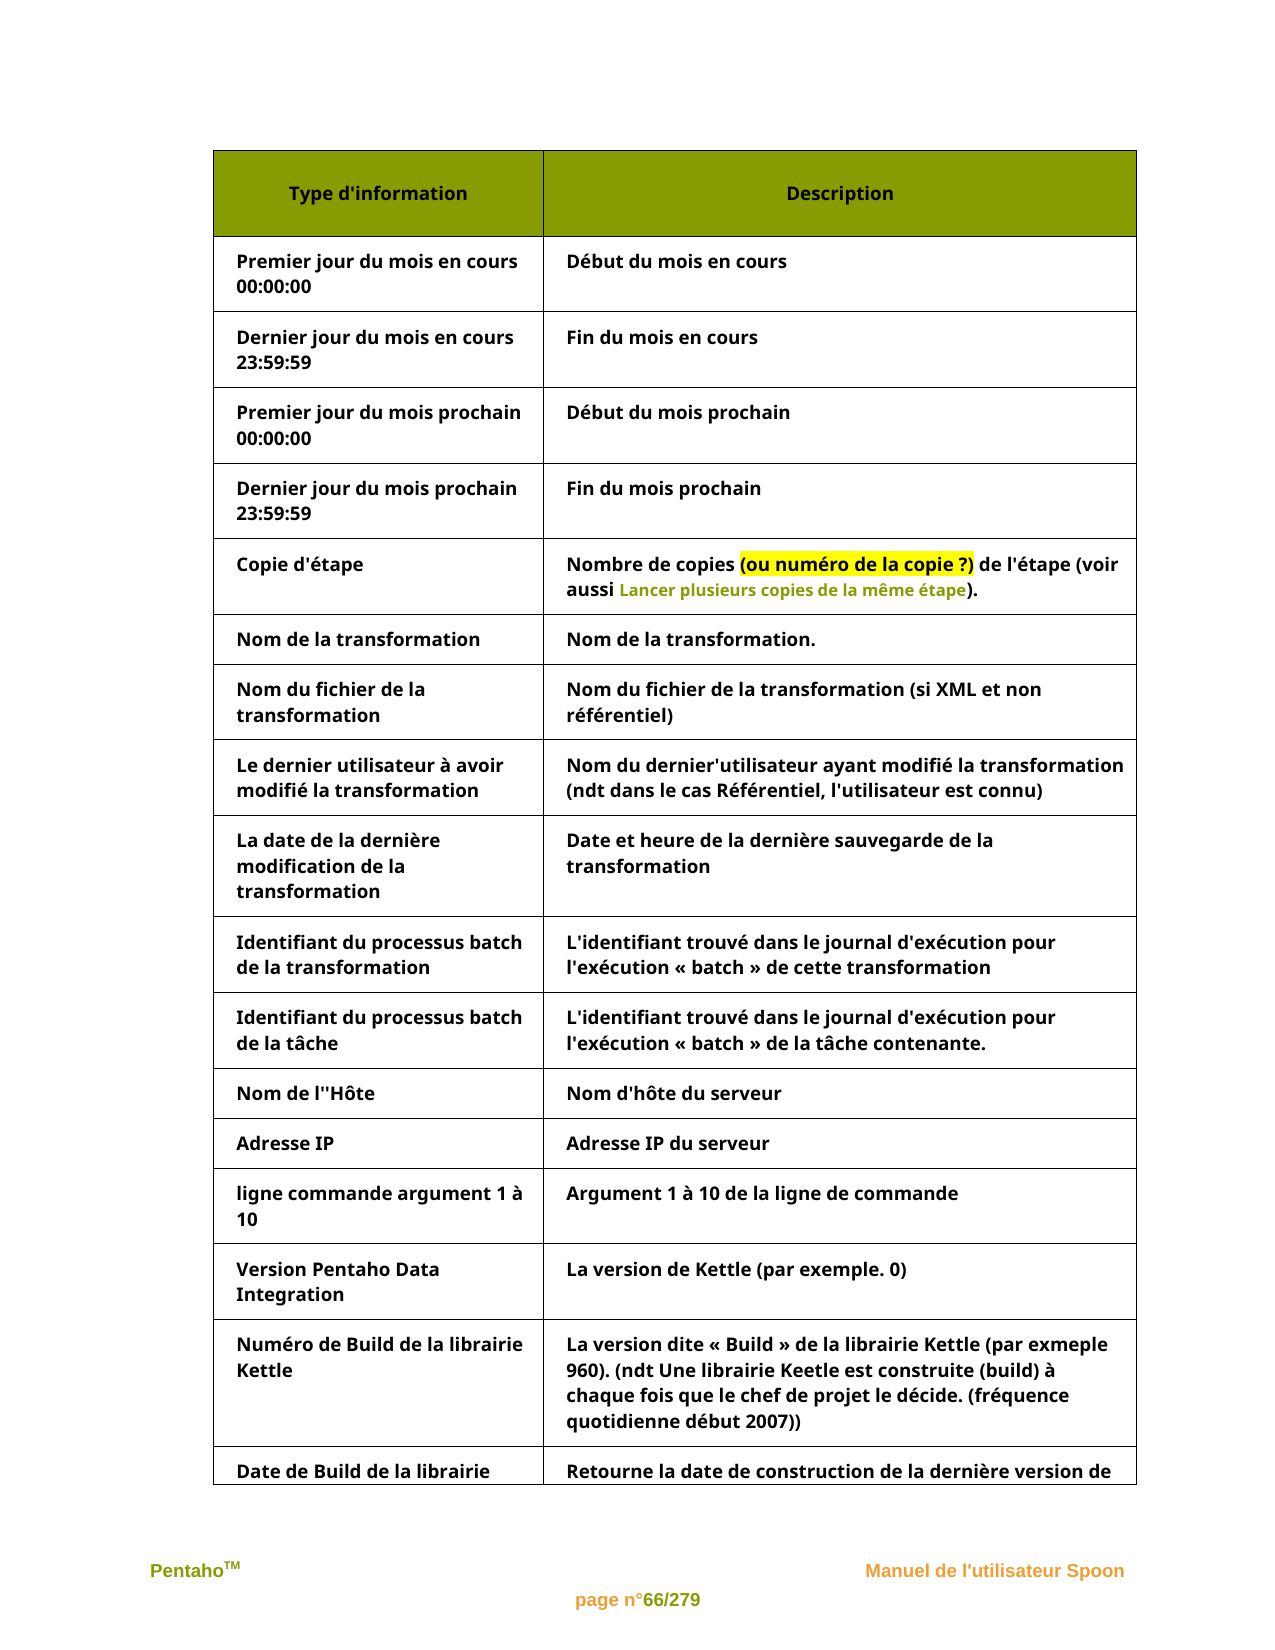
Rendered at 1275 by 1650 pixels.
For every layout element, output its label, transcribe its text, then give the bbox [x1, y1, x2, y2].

table_cell Date et heure de la dernière sauvegarde de la transformation [544, 816, 1136, 916]
table_cell Début du mois en cours [544, 237, 1136, 311]
table_cell Nom de l''Hôte [214, 1069, 543, 1117]
table_cell Dernier jour du mois en cours 23:59:59 [214, 312, 543, 387]
table_cell Identifiant du processus batch de la transformation [214, 917, 543, 992]
table_cell Fin du mois en cours [544, 312, 1136, 387]
table_cell Début du mois prochain [544, 388, 1136, 462]
table_cell ligne commande argument 1 à 10 [214, 1169, 543, 1243]
table_cell Nom de la transformation [214, 615, 543, 664]
table_cell Nom de la transformation. [544, 615, 1136, 664]
table_cell Retourne la date de construction de la dernière version de [544, 1447, 1136, 1484]
table_cell Nom du dernier'utilisateur ayant modifié la transformation (ndt dans le cas Référentiel, l'utilisateur est connu) [544, 740, 1136, 815]
table_cell Nombre de copies (ou numéro de la copie ?) de l'étape (voir aussi Lancer plusieurs copies de la même étape). [544, 539, 1136, 614]
table_cell La version de Kettle (par exemple. 0) [544, 1244, 1136, 1319]
table_cell Fin du mois prochain [544, 464, 1136, 538]
table_cell Date de Build de la librairie [214, 1447, 543, 1484]
table_cell Adresse IP du serveur [544, 1119, 1136, 1168]
table_cell La version dite « Build » de la librairie Kettle (par exmeple 960). (ndt Une librairie Keetle est construite (build) à chaque fois que le chef de projet le décide. (fréquence quotidienne début 2007)) [544, 1320, 1136, 1446]
table_cell Nom du fichier de la transformation [214, 665, 543, 739]
table_cell L'identifiant trouvé dans le journal d'exécution pour l'exécution « batch » de la tâche contenante. [544, 993, 1136, 1067]
table_header Description [544, 151, 1136, 236]
table_cell L'identifiant trouvé dans le journal d'exécution pour l'exécution « batch » de cette transformation [544, 917, 1136, 992]
table_header Type d'information [214, 151, 543, 236]
table_cell Adresse IP [214, 1119, 543, 1168]
table_cell Nom d'hôte du serveur [544, 1069, 1136, 1117]
table_cell Numéro de Build de la librairie Kettle [214, 1320, 543, 1446]
table_cell Dernier jour du mois prochain 23:59:59 [214, 464, 543, 538]
table_cell Version Pentaho Data Integration [214, 1244, 543, 1319]
table_cell Argument 1 à 10 de la ligne de commande [544, 1169, 1136, 1243]
table_cell Premier jour du mois en cours 00:00:00 [214, 237, 543, 311]
table_cell Nom du fichier de la transformation (si XML et non référentiel) [544, 665, 1136, 739]
table_cell Copie d'étape [214, 539, 543, 614]
table_cell Identifiant du processus batch de la tâche [214, 993, 543, 1067]
table_cell Premier jour du mois prochain 00:00:00 [214, 388, 543, 462]
table_cell Le dernier utilisateur à avoir modifié la transformation [214, 740, 543, 815]
table_cell La date de la dernière modification de la transformation [214, 816, 543, 916]
